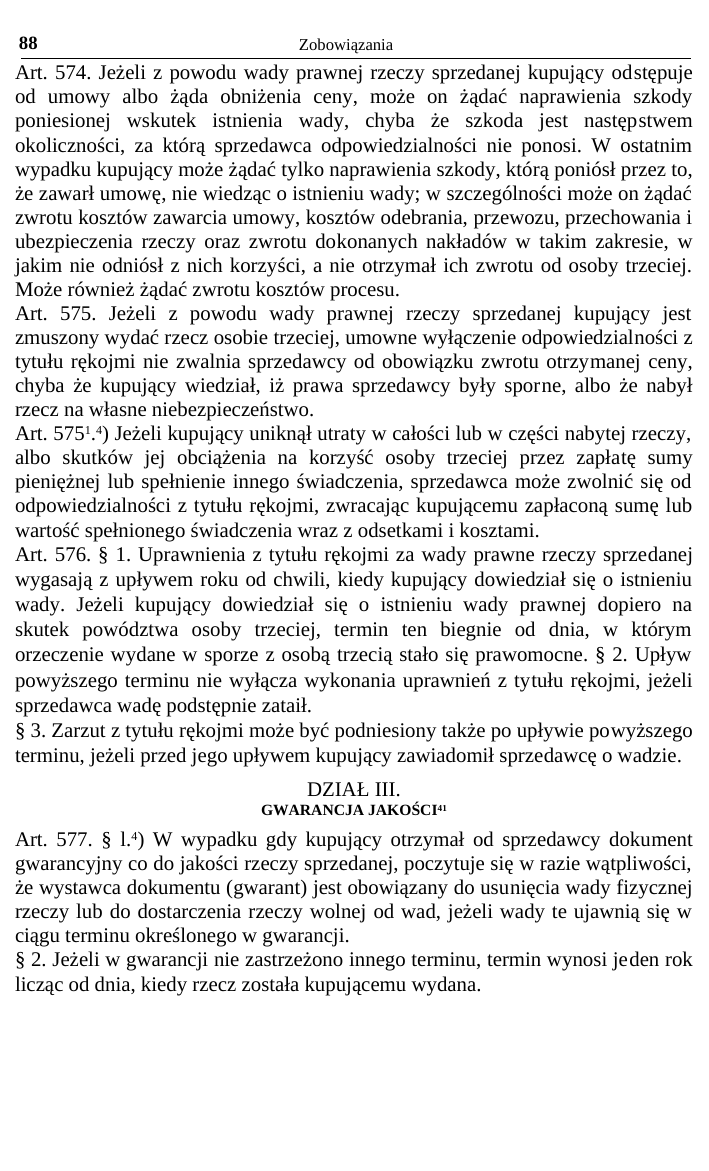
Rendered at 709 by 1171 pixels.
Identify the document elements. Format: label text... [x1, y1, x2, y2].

text GWARANCJA JAKOŚCI41 [15, 801, 693, 819]
text 88 [19, 32, 43, 54]
text § 3. Zarzut z tytułu rękojmi może być podniesiony także po upływie po­wyższego terminu, jeżeli przed jego upływem kupujący zawiadomił sprze­dawcę o wadzie. [15, 718, 693, 767]
text § 2. Jeżeli w gwarancji nie zastrzeżono innego terminu, termin wynosi je­den rok licząc od dnia, kiedy rzecz została kupującemu wydana. [15, 947, 693, 996]
text Art. 5751.4) Jeżeli kupujący uniknął utraty w całości lub w części nabytej rzeczy, albo skutków jej obciążenia na korzyść osoby trzeciej przez zapła­tę sumy pieniężnej lub spełnienie innego świadczenia, sprzedawca może zwolnić się od odpowiedzialności z tytułu rękojmi, zwracając kupującemu zapłaconą sumę lub wartość spełnionego świadczenia wraz z odsetkami i kosztami. [15, 421, 693, 542]
text Art. 577. § l.4) W wypadku gdy kupujący otrzymał od sprzedawcy doku­ment gwarancyjny co do jakości rzeczy sprzedanej, poczytuje się w razie wątpliwości, że wystawca dokumentu (gwarant) jest obowiązany do usu­nięcia wady fizycznej rzeczy lub do dostarczenia rzeczy wolnej od wad, jeżeli wady te ujawnią się w ciągu terminu określonego w gwarancji. [15, 827, 693, 947]
text Art. 575. Jeżeli z powodu wady prawnej rzeczy sprzedanej kupujący jest zmuszony wydać rzecz osobie trzeciej, umowne wyłączenie odpowiedzial­ności z tytułu rękojmi nie zwalnia sprzedawcy od obowiązku zwrotu otrzy­manej ceny, chyba że kupujący wiedział, iż prawa sprzedawcy były spor­ne, albo że nabył rzecz na własne niebezpieczeństwo. [15, 301, 693, 421]
text Art. 576. § 1. Uprawnienia z tytułu rękojmi za wady prawne rzeczy sprze­danej wygasają z upływem roku od chwili, kiedy kupujący dowiedział się o istnieniu wady. Jeżeli kupujący dowiedział się o istnieniu wady prawnej dopiero na skutek powództwa osoby trzeciej, termin ten biegnie od dnia, w którym orzeczenie wydane w sporze z osobą trzecią stało się prawomocne. § 2. Upływ powyższego terminu nie wyłącza wykonania uprawnień z ty­tułu rękojmi, jeżeli sprzedawca wadę podstępnie zataił. [15, 542, 693, 717]
text Art. 574. Jeżeli z powodu wady prawnej rzeczy sprzedanej kupujący od­stępuje od umowy albo żąda obniżenia ceny, może on żądać naprawienia szkody poniesionej wskutek istnienia wady, chyba że szkoda jest następ­stwem okoliczności, za którą sprzedawca odpowiedzialności nie ponosi. W ostatnim wypadku kupujący może żądać tylko naprawienia szkody, któ­rą poniósł przez to, że zawarł umowę, nie wiedząc o istnieniu wady; w szczególności może on żądać zwrotu kosztów zawarcia umowy, kosztów odebrania, przewozu, przechowania i ubezpieczenia rzeczy oraz zwrotu do­konanych nakładów w takim zakresie, w jakim nie odniósł z nich korzy­ści, a nie otrzymał ich zwrotu od osoby trzeciej. Może również żądać zwro­tu kosztów procesu. [15, 60, 693, 301]
text Zobowiązania [299, 35, 412, 54]
text DZIAŁ III. [15, 777, 693, 801]
